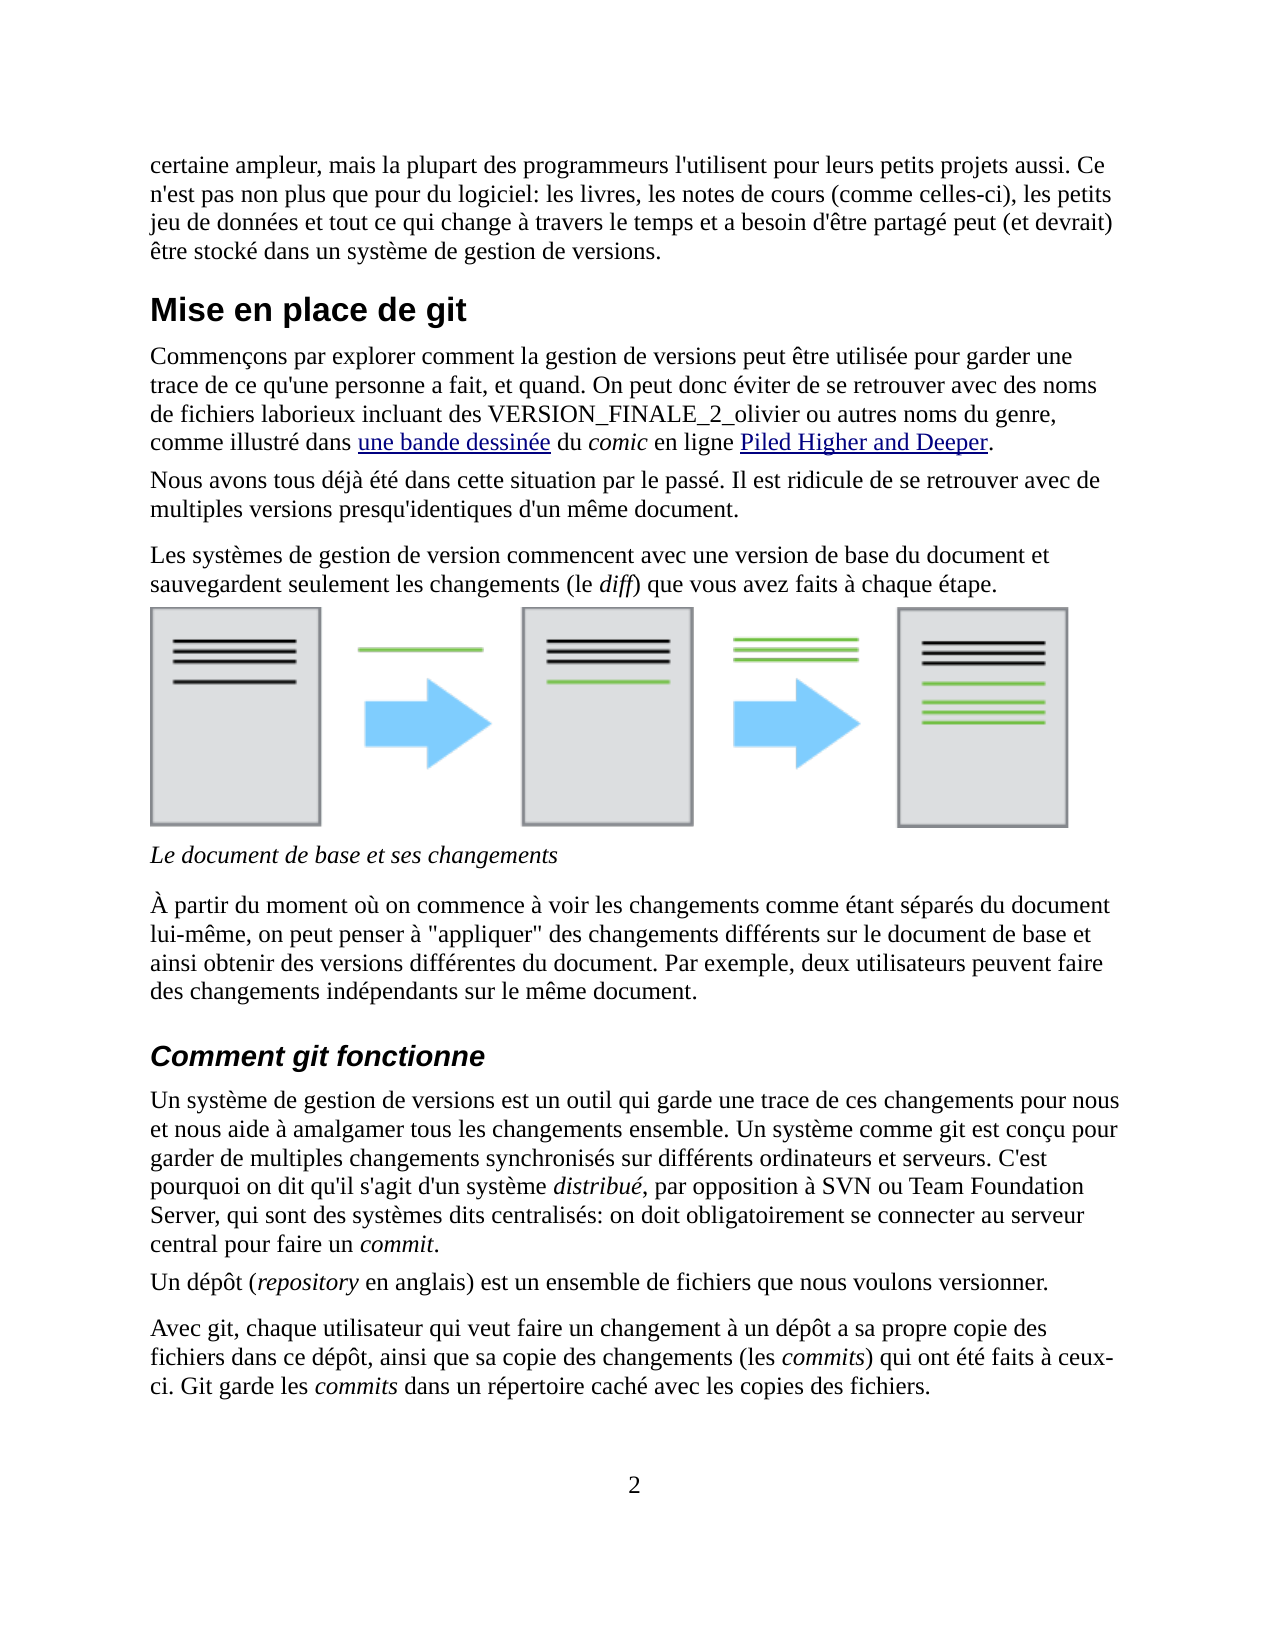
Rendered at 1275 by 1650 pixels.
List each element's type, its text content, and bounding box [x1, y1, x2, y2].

text Les systèmes de gestion de version commencent avec une version de base du document et sauvegardent seulement les changements (le diff) que vous avez faits à chaque étape. [150, 541, 1125, 598]
text Un système de gestion de versions est un outil qui garde une trace de ces changements pour nous et nous aide à amalgamer tous les changements ensemble. Un système comme git est conçu pour garder de multiples changements synchronisés sur différents ordinateurs et serveurs. C'est pourquoi on dit qu'il s'agit d'un système distribué, par opposition à SVN ou Team Foundation Server, qui sont des systèmes dits centralisés: on doit obligatoirement se connecter au serveur central pour faire un commit. [150, 1085, 1125, 1258]
text certaine ampleur, mais la plupart des programmeurs l'utilisent pour leurs petits projets aussi. Ce n'est pas non plus que pour du logiciel: les livres, les notes de cours (comme celles-ci), les petits jeu de données et tout ce qui change à travers le temps et a besoin d'être partagé peut (et devrait) être stocké dans un système de gestion de versions. [150, 150, 1125, 265]
picture [150, 607, 1069, 828]
text Avec git, chaque utilisateur qui veut faire un changement à un dépôt a sa propre copie des fichiers dans ce dépôt, ainsi que sa copie des changements (les commits) qui ont été faits à ceux-ci. Git garde les commits dans un répertoire caché avec les copies des fichiers. [150, 1313, 1125, 1399]
text Nous avons tous déjà été dans cette situation par le passé. Il est ridicule de se retrouver avec de multiples versions presqu'identiques d'un même document. [150, 465, 1125, 523]
subtitle Mise en place de git [150, 290, 1125, 329]
text Un dépôt (repository en anglais) est un ensemble de fichiers que nous voulons versionner. [150, 1267, 1125, 1295]
text Le document de base et ses changements [150, 840, 1125, 869]
subtitle Comment git fonctionne [150, 1039, 1125, 1073]
text Commençons par explorer comment la gestion de versions peut être utilisée pour garder une trace de ce qu'une personne a fait, et quand. On peut donc éviter de se retrouver avec des noms de fichiers laborieux incluant des VERSION_FINALE_2_olivier ou autres noms du genre, comme illustré dans une bande dessinée du comic en ligne Piled Higher and Deeper. [150, 341, 1125, 456]
text À partir du moment où on commence à voir les changements comme étant séparés du document lui-même, on peut penser à "appliquer" des changements différents sur le document de base et ainsi obtenir des versions différentes du document. Par exemple, deux utilisateurs peuvent faire des changements indépendants sur le même document. [150, 890, 1125, 1005]
